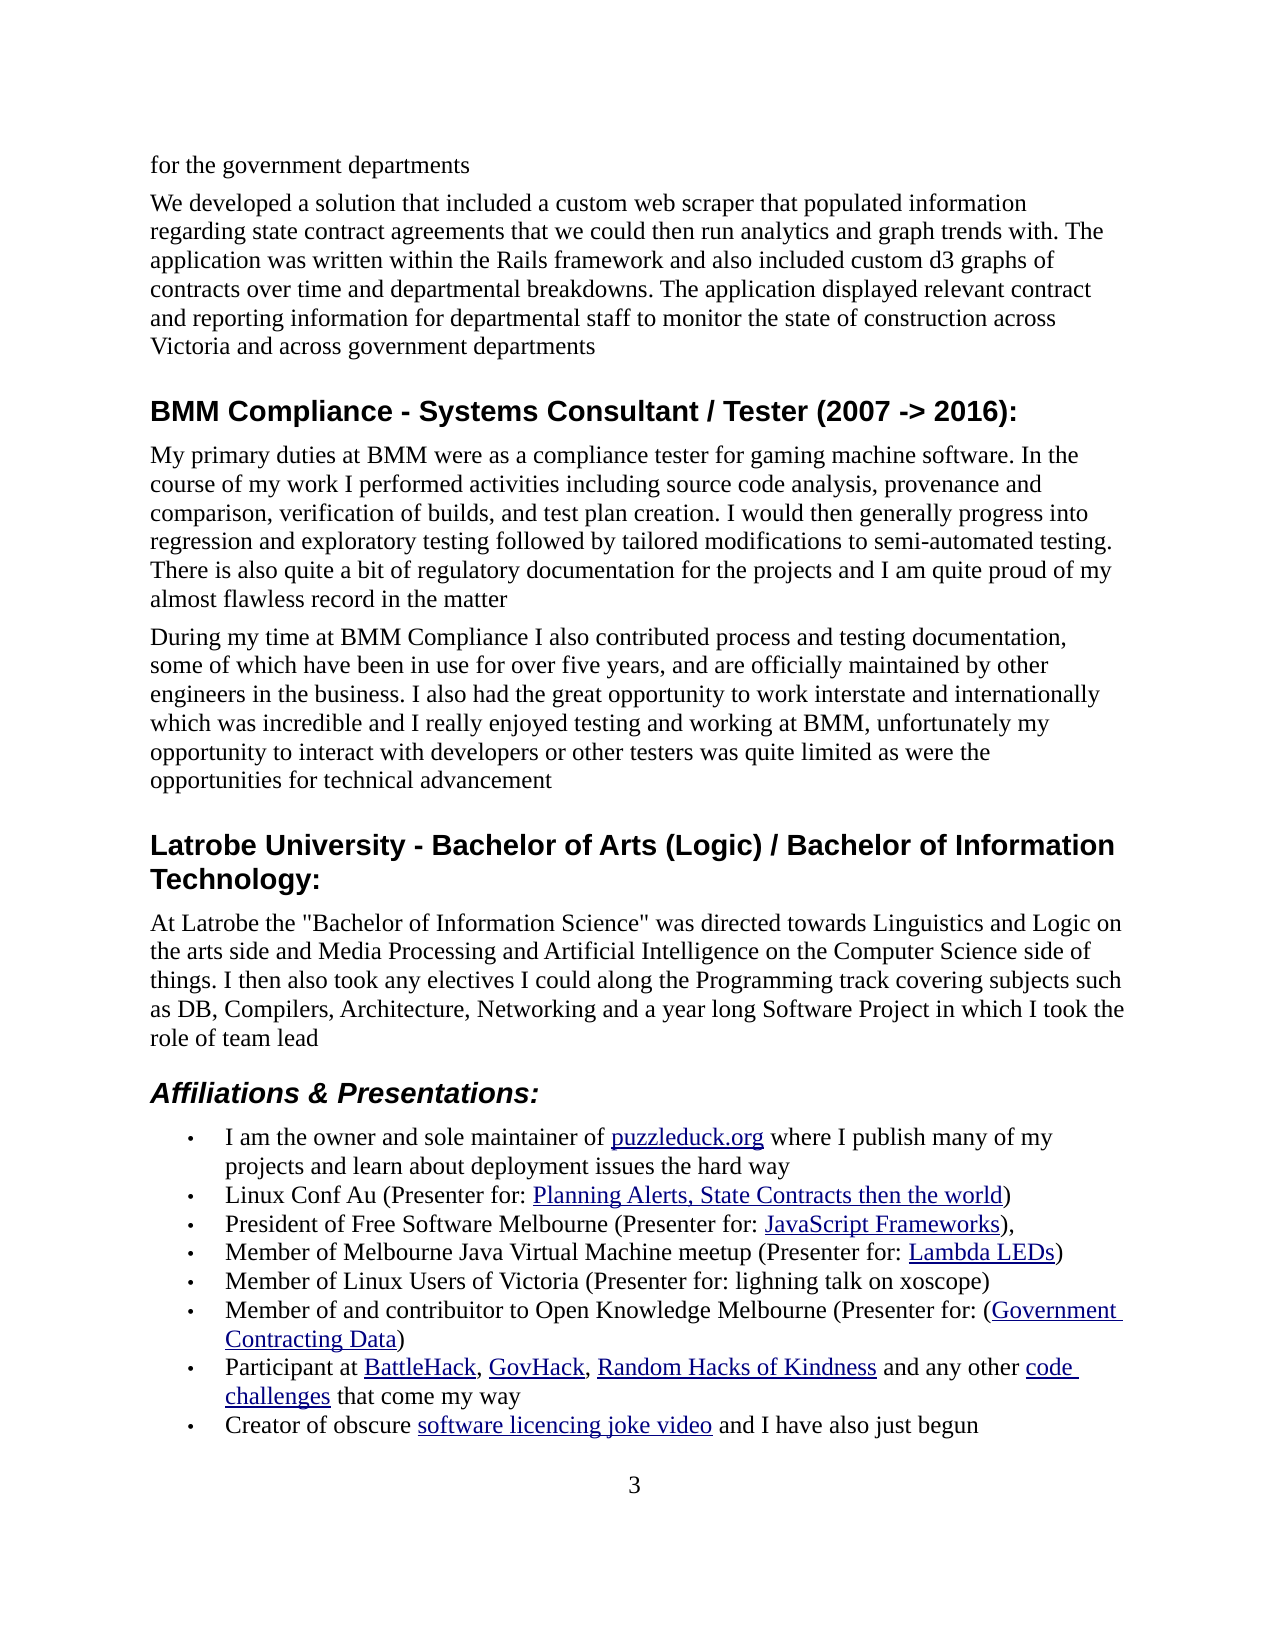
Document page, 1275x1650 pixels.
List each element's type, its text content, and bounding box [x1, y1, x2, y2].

text During my time at BMM Compliance I also contributed process and testing documentation, some of which have been in use for over five years, and are officially maintained by other engineers in the business. I also had the great opportunity to work interstate and internationally which was incredible and I really enjoyed testing and working at BMM, unfortunately my opportunity to interact with developers or other testers was quite limited as were the opportunities for technical advancement [150, 622, 1125, 794]
text for the government departments [150, 150, 1125, 179]
list President of Free Software Melbourne (Presenter for: JavaScript Frameworks), [187, 1209, 1125, 1237]
list Member of Melbourne Java Virtual Machine meetup (Presenter for: Lambda LEDs) [187, 1237, 1125, 1266]
text At Latrobe the "Bachelor of Information Science" was directed towards Linguistics and Logic on the arts side and Media Processing and Artificial Intelligence on the Computer Science side of things. I then also took any electives I could along the Programming track covering subjects such as DB, Compilers, Architecture, Networking and a year long Software Project in which I took the role of team lead [150, 908, 1125, 1051]
list Participant at BattleHack, GovHack, Random Hacks of Kindness and any other code challenges that come my way [187, 1352, 1125, 1410]
subtitle Affiliations & Presentations: [150, 1076, 1125, 1110]
subtitle Latrobe University - Bachelor of Arts (Logic) / Bachelor of Information Technology: [150, 828, 1125, 895]
subtitle BMM Compliance - Systems Consultant / Tester (2007 -> 2016): [150, 394, 1125, 428]
list I am the owner and sole maintainer of puzzleduck.org where I publish many of my projects and learn about deployment issues the hard way [187, 1122, 1125, 1180]
list Member of and contribuitor to Open Knowledge Melbourne (Presenter for: (Government Contracting Data) [187, 1295, 1125, 1352]
list Member of Linux Users of Victoria (Presenter for: lighning talk on xoscope) [187, 1266, 1125, 1295]
text We developed a solution that included a custom web scraper that populated information regarding state contract agreements that we could then run analytics and graph trends with. The application was written within the Rails framework and also included custom d3 graphs of contracts over time and departmental breakdowns. The application displayed relevant contract and reporting information for departmental staff to monitor the state of construction across Victoria and across government departments [150, 188, 1125, 360]
list Linux Conf Au (Presenter for: Planning Alerts, State Contracts then the world) [187, 1180, 1125, 1209]
list Creator of obscure software licencing joke video and I have also just begun [187, 1410, 1125, 1439]
text My primary duties at BMM were as a compliance tester for gaming machine software. In the course of my work I performed activities including source code analysis, provenance and comparison, verification of builds, and test plan creation. I would then generally progress into regression and exploratory testing followed by tailored modifications to semi-automated testing. There is also quite a bit of regulatory documentation for the projects and I am quite proud of my almost flawless record in the matter [150, 440, 1125, 613]
